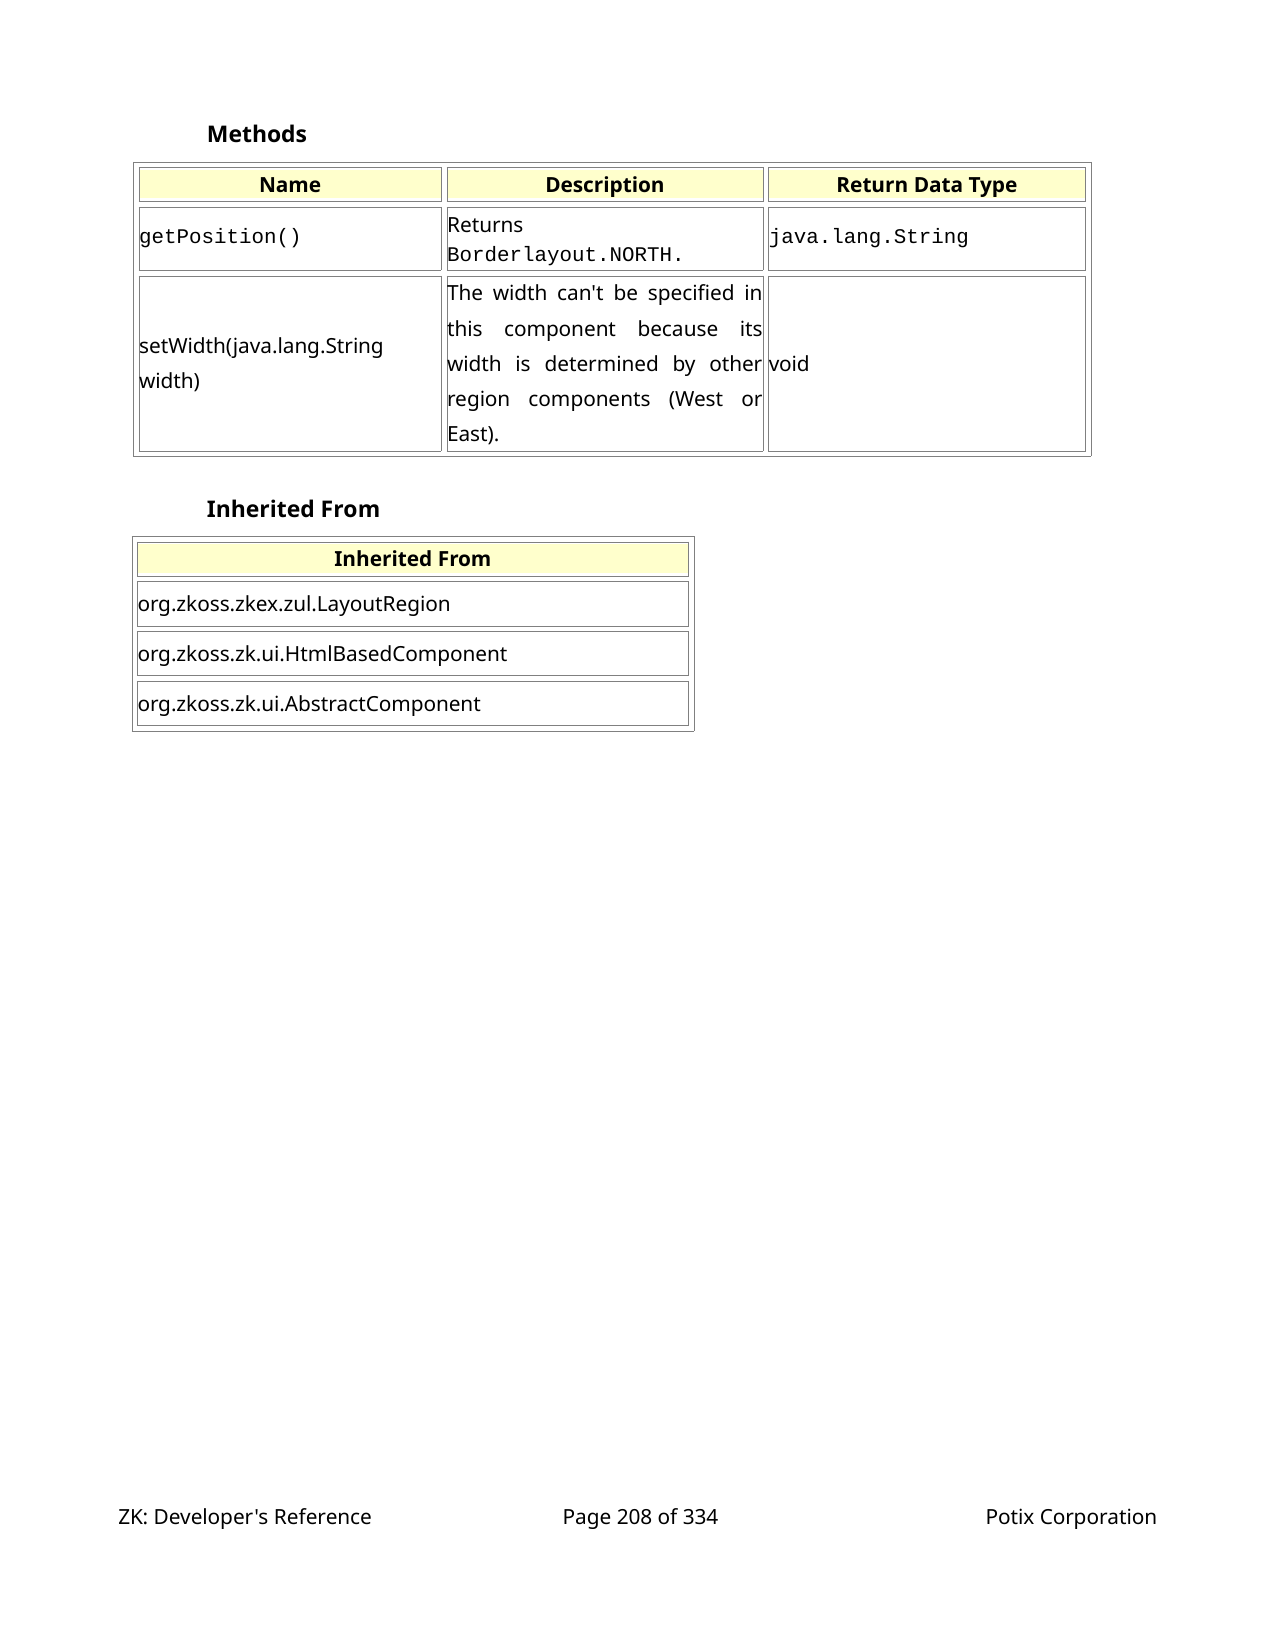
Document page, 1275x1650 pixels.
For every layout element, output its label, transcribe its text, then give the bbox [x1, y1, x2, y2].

subtitle Methods [207, 118, 1157, 149]
table_cell org.zkoss.zk.ui.HtmlBasedComponent [134, 626, 691, 675]
table_header Description [444, 163, 766, 201]
table_cell org.zkoss.zk.ui.AbstractComponent [134, 675, 691, 725]
table_cell The width can't be specified in this component because its width is determined by other region components (West or East). [444, 270, 766, 451]
table_cell org.zkoss.zkex.zul.LayoutRegion [134, 576, 691, 626]
table_header Return Data Type [766, 163, 1088, 201]
table_header Name [136, 163, 444, 201]
table_cell setWidth(java.lang.String width) [136, 270, 444, 451]
table_cell Returns Borderlayout.NORTH. [444, 201, 766, 270]
subtitle Inherited From [207, 493, 1157, 524]
table_cell getPosition() [136, 201, 444, 270]
table_cell java.lang.String [766, 201, 1088, 270]
table_header Inherited From [134, 537, 691, 576]
table_cell void [766, 270, 1088, 451]
